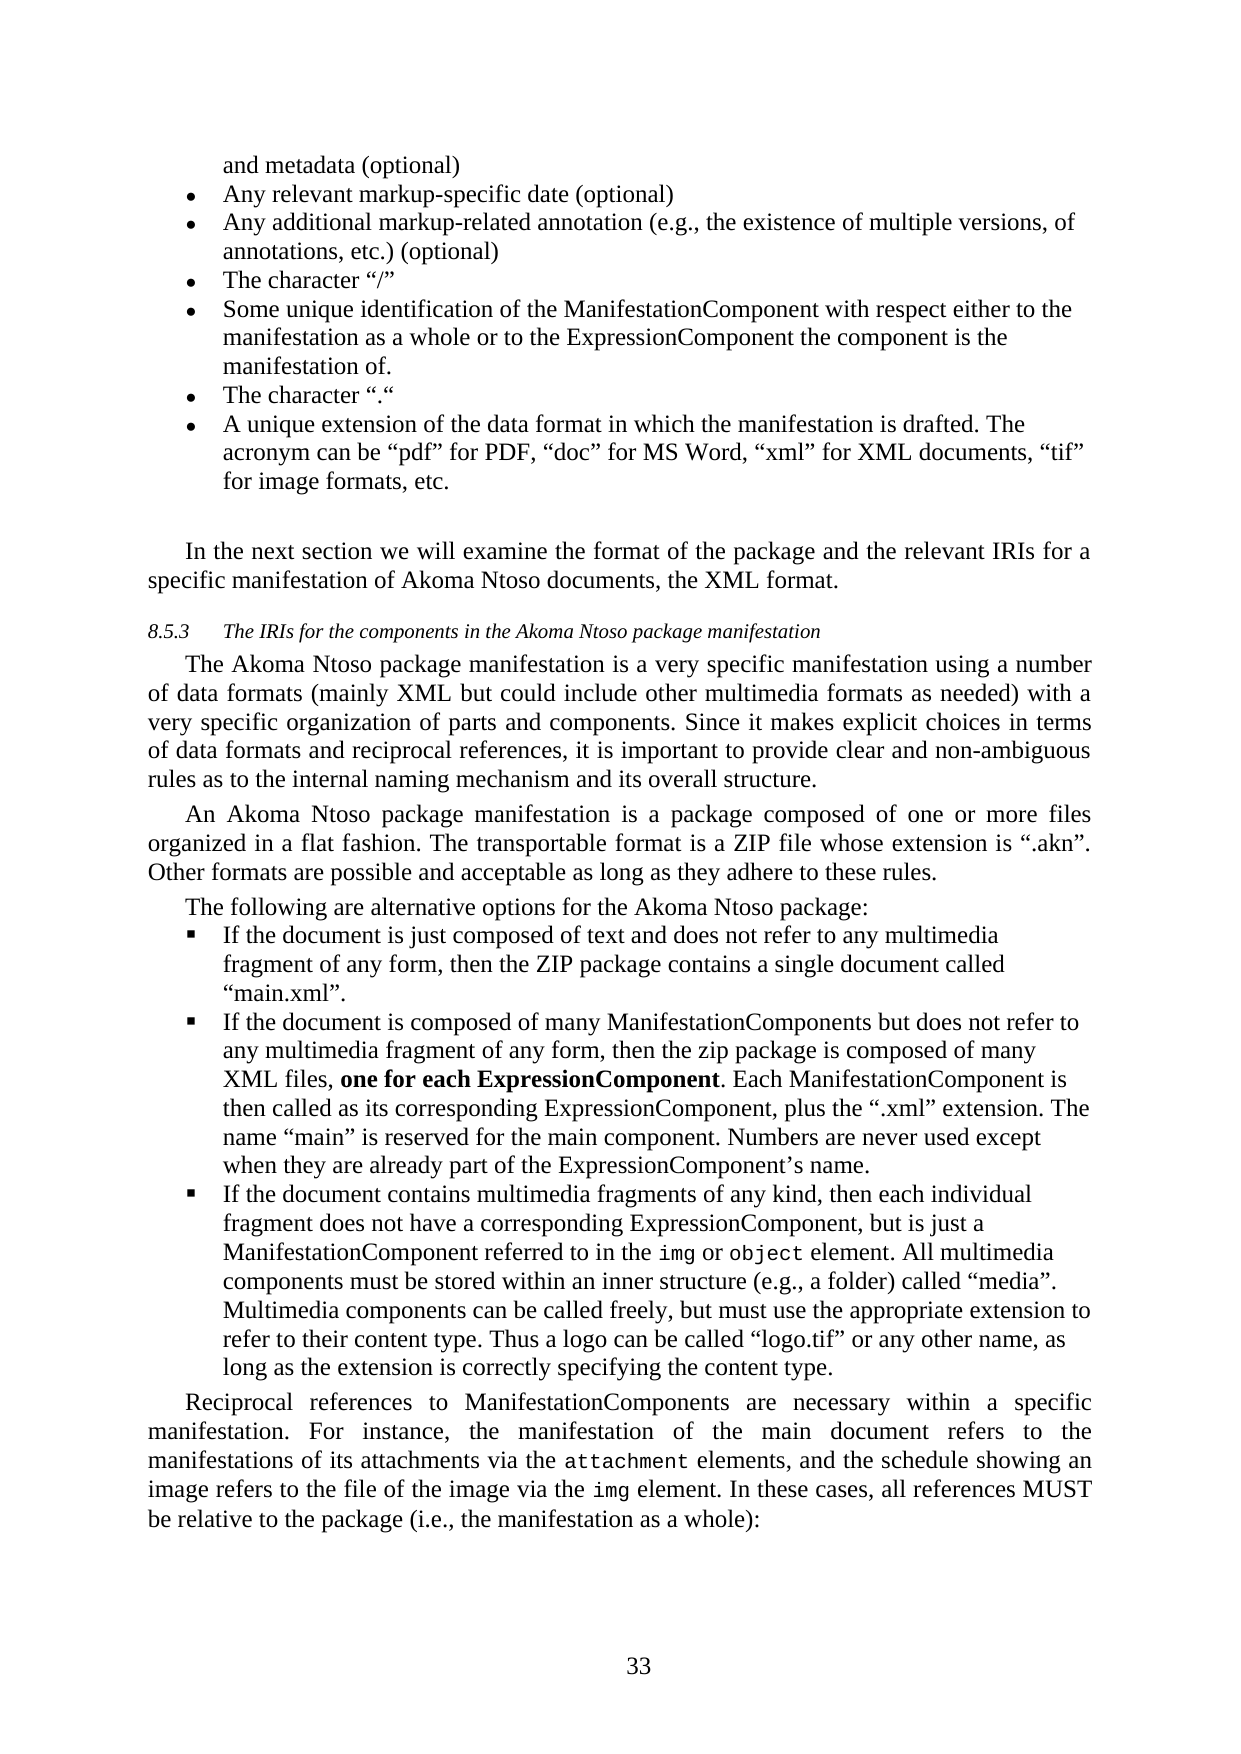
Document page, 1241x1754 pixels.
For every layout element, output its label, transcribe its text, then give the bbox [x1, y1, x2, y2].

list Some unique identification of the ManifestationComponent with respect either to the manifestation as a whole or to the ExpressionComponent the component is the manifestation of. [185, 294, 1092, 380]
list A unique extension of the data format in which the manifestation is drafted. The acronym can be “pdf” for PDF, “doc” for MS Word, “xml” for XML documents, “tif” for image formats, etc. [185, 409, 1092, 495]
text An Akoma Ntoso package manifestation is a package composed of one or more files organized in a flat fashion. The transportable format is a ZIP file whose extension is “.akn”. Other formats are possible and acceptable as long as they adhere to these rules. [148, 799, 1092, 885]
list and metadata (optional) [185, 150, 1092, 179]
list If the document is composed of many ManifestationComponents but does not refer to any multimedia fragment of any form, then the zip package is composed of many XML files, one for each ExpressionComponent. Each ManifestationComponent is then called as its corresponding ExpressionComponent, plus the “.xml” extension. The name “main” is reserved for the main component. Numbers are never used except when they are already part of the ExpressionComponent’s name. [185, 1007, 1092, 1179]
text Reciprocal references to ManifestationComponents are necessary within a specific manifestation. For instance, the manifestation of the main document refers to the manifestations of its attachments via the attachment elements, and the schedule showing an image refers to the file of the image via the img element. In these cases, all references MUST be relative to the package (i.e., the manifestation as a whole): [148, 1387, 1092, 1533]
subtitle The IRIs for the components in the Akoma Ntoso package manifestation [148, 619, 1092, 643]
text The Akoma Ntoso package manifestation is a very specific manifestation using a number of data formats (mainly XML but could include other multimedia formats as needed) with a very specific organization of parts and components. Since it makes explicit choices in terms of data formats and reciprocal references, it is important to provide clear and non-ambiguous rules as to the internal naming mechanism and its overall structure. [148, 649, 1092, 793]
text The following are alternative options for the Akoma Ntoso package: [148, 892, 1092, 920]
list If the document contains multimedia fragments of any kind, then each individual fragment does not have a corresponding ExpressionComponent, but is just a ManifestationComponent referred to in the img or object element. All multimedia components must be stored within an inner structure (e.g., a folder) called “media”. Multimedia components can be called freely, but must use the appropriate extension to refer to their content type. Thus a logo can be called “logo.tif” or any other name, as long as the extension is correctly specifying the content type. [185, 1179, 1092, 1381]
list The character “/” [185, 265, 1092, 294]
list Any relevant markup-specific date (optional) [185, 179, 1092, 207]
list The character “.“ [185, 380, 1092, 409]
list If the document is just composed of text and does not refer to any multimedia fragment of any form, then the ZIP package contains a single document called “main.xml”. [185, 920, 1092, 1007]
text In the next section we will examine the format of the package and the relevant IRIs for a specific manifestation of Akoma Ntoso documents, the XML format. [148, 536, 1092, 594]
list Any additional markup-related annotation (e.g., the existence of multiple versions, of annotations, etc.) (optional) [185, 207, 1092, 265]
